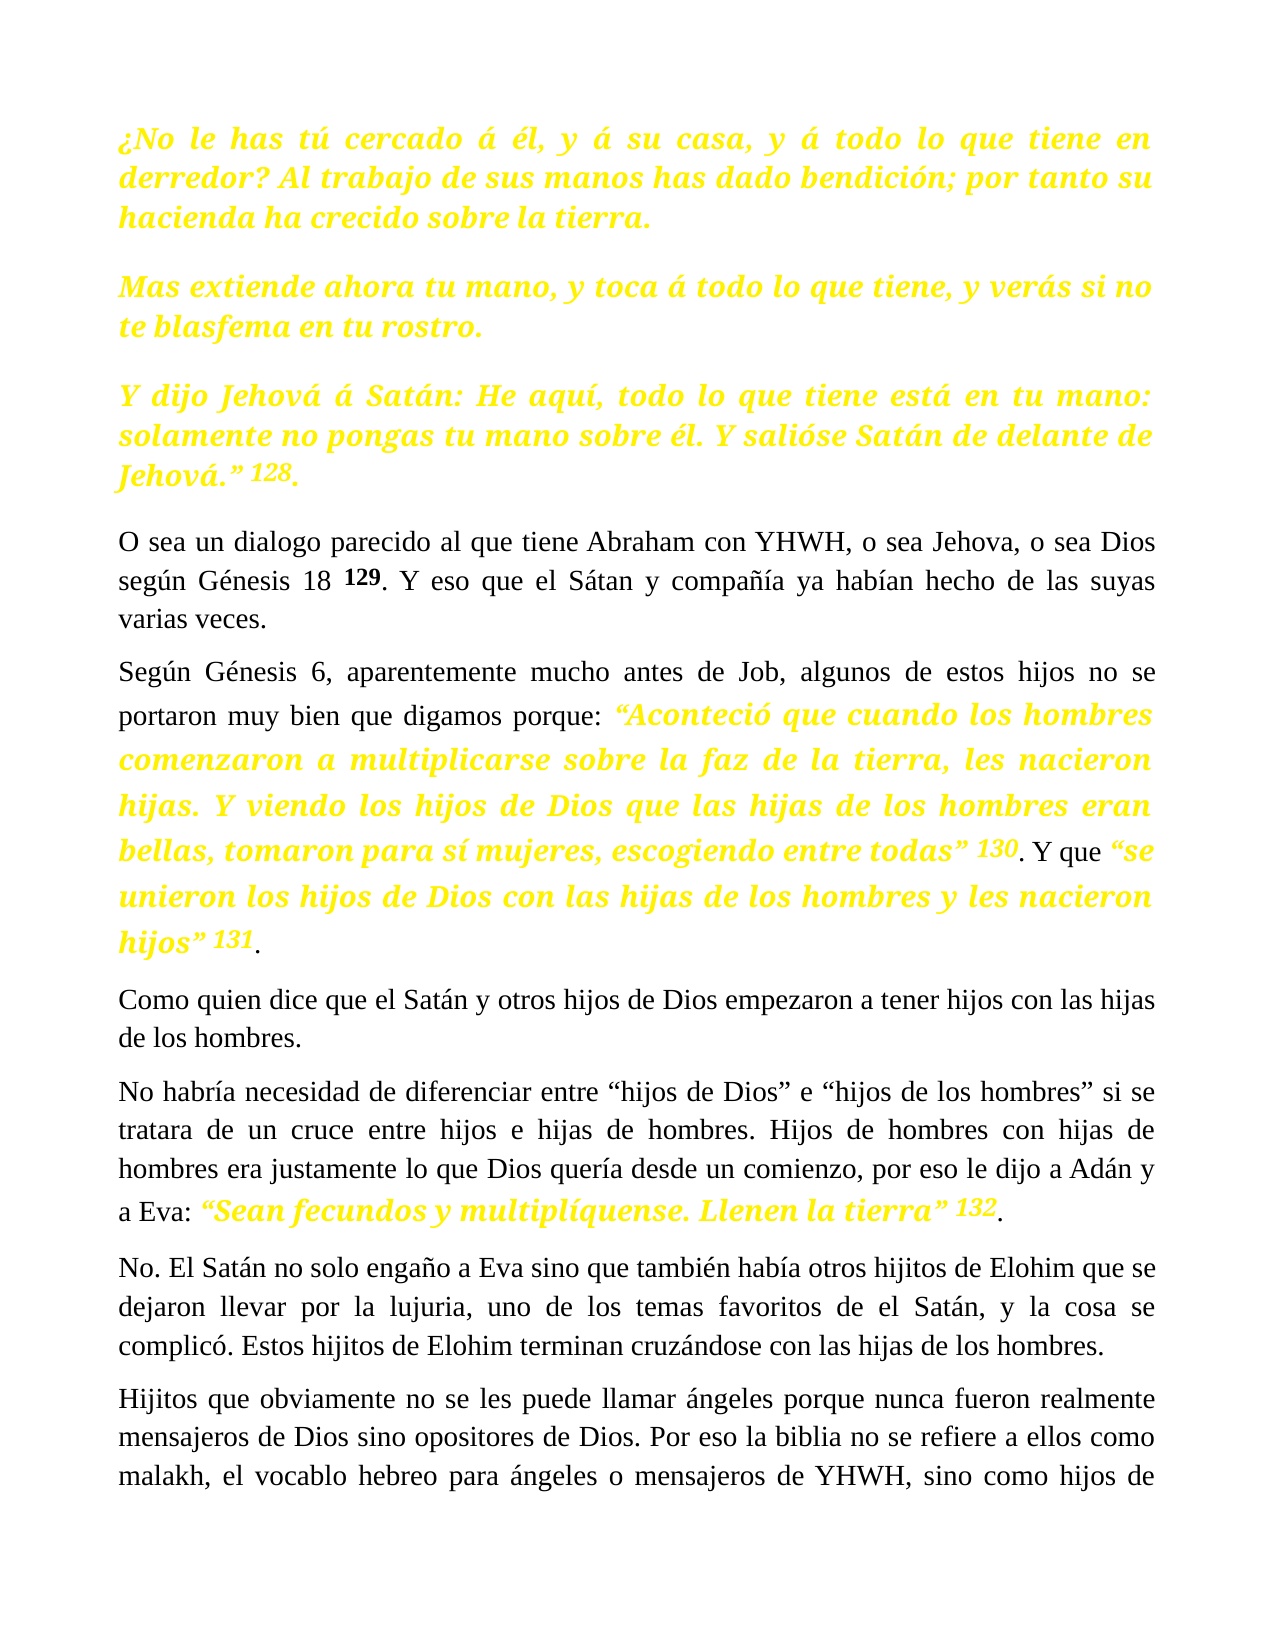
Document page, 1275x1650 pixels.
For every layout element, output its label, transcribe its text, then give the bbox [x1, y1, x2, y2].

text ¿No le has tú cercado á él, y á su casa, y á todo lo que tiene en derredor? Al trabajo de sus manos has dado bendición; por tanto su hacienda ha crecido sobre la tierra. [118, 118, 1157, 237]
text Hijitos que obviamente no se les puede llamar ángeles porque nunca fueron realmente mensajeros de Dios sino opositores de Dios. Por eso la biblia no se refiere a ellos como malakh, el vocablo hebreo para ángeles o mensajeros de YHWH, sino como hijos de [118, 1381, 1157, 1491]
text O sea un dialogo parecido al que tiene Abraham con YHWH, o sea Jehova, o sea Dios según Génesis 18 . Y eso que el Sátan y compañía ya habían hecho de las suyas varias veces. [118, 524, 1157, 635]
text Y dijo Jehová á Satán: He aquí, todo lo que tiene está en tu mano: solamente no pongas tu mano sobre él. Y salióse Satán de delante de Jehová.” . [118, 376, 1157, 494]
text No habría necesidad de diferenciar entre “hijos de Dios” e “hijos de los hombres” si se tratara de un cruce entre hijos e hijas de hombres. Hijos de hombres con hijas de hombres era justamente lo que Dios quería desde un comienzo, por eso le dijo a Adán y a Eva: “Sean fecundos y multiplíquense. Llenen la tierra” . [118, 1074, 1157, 1230]
text No. El Satán no solo engaño a Eva sino que también había otros hijitos de Elohim que se dejaron llevar por la lujuria, uno de los temas favoritos de el Satán, y la cosa se complicó. Estos hijitos de Elohim terminan cruzándose con las hijas de los hombres. [118, 1251, 1157, 1361]
text Como quien dice que el Satán y otros hijos de Dios empezaron a tener hijos con las hijas de los hombres. [118, 982, 1157, 1054]
text Según Génesis 6, aparentemente mucho antes de Job, algunos de estos hijos no se portaron muy bien que digamos porque: “Aconteció que cuando los hombres comenzaron a multiplicarse sobre la faz de la tierra, les nacieron hijas. Y viendo los hijos de Dios que las hijas de los hombres eran bellas, tomaron para sí mujeres, escogiendo entre todas” . Y que “se unieron los hijos de Dios con las hijas de los hombres y les nacieron hijos” . [118, 654, 1157, 962]
text Mas extiende ahora tu mano, y toca á todo lo que tiene, y verás si no te blasfema en tu rostro. [118, 267, 1157, 346]
